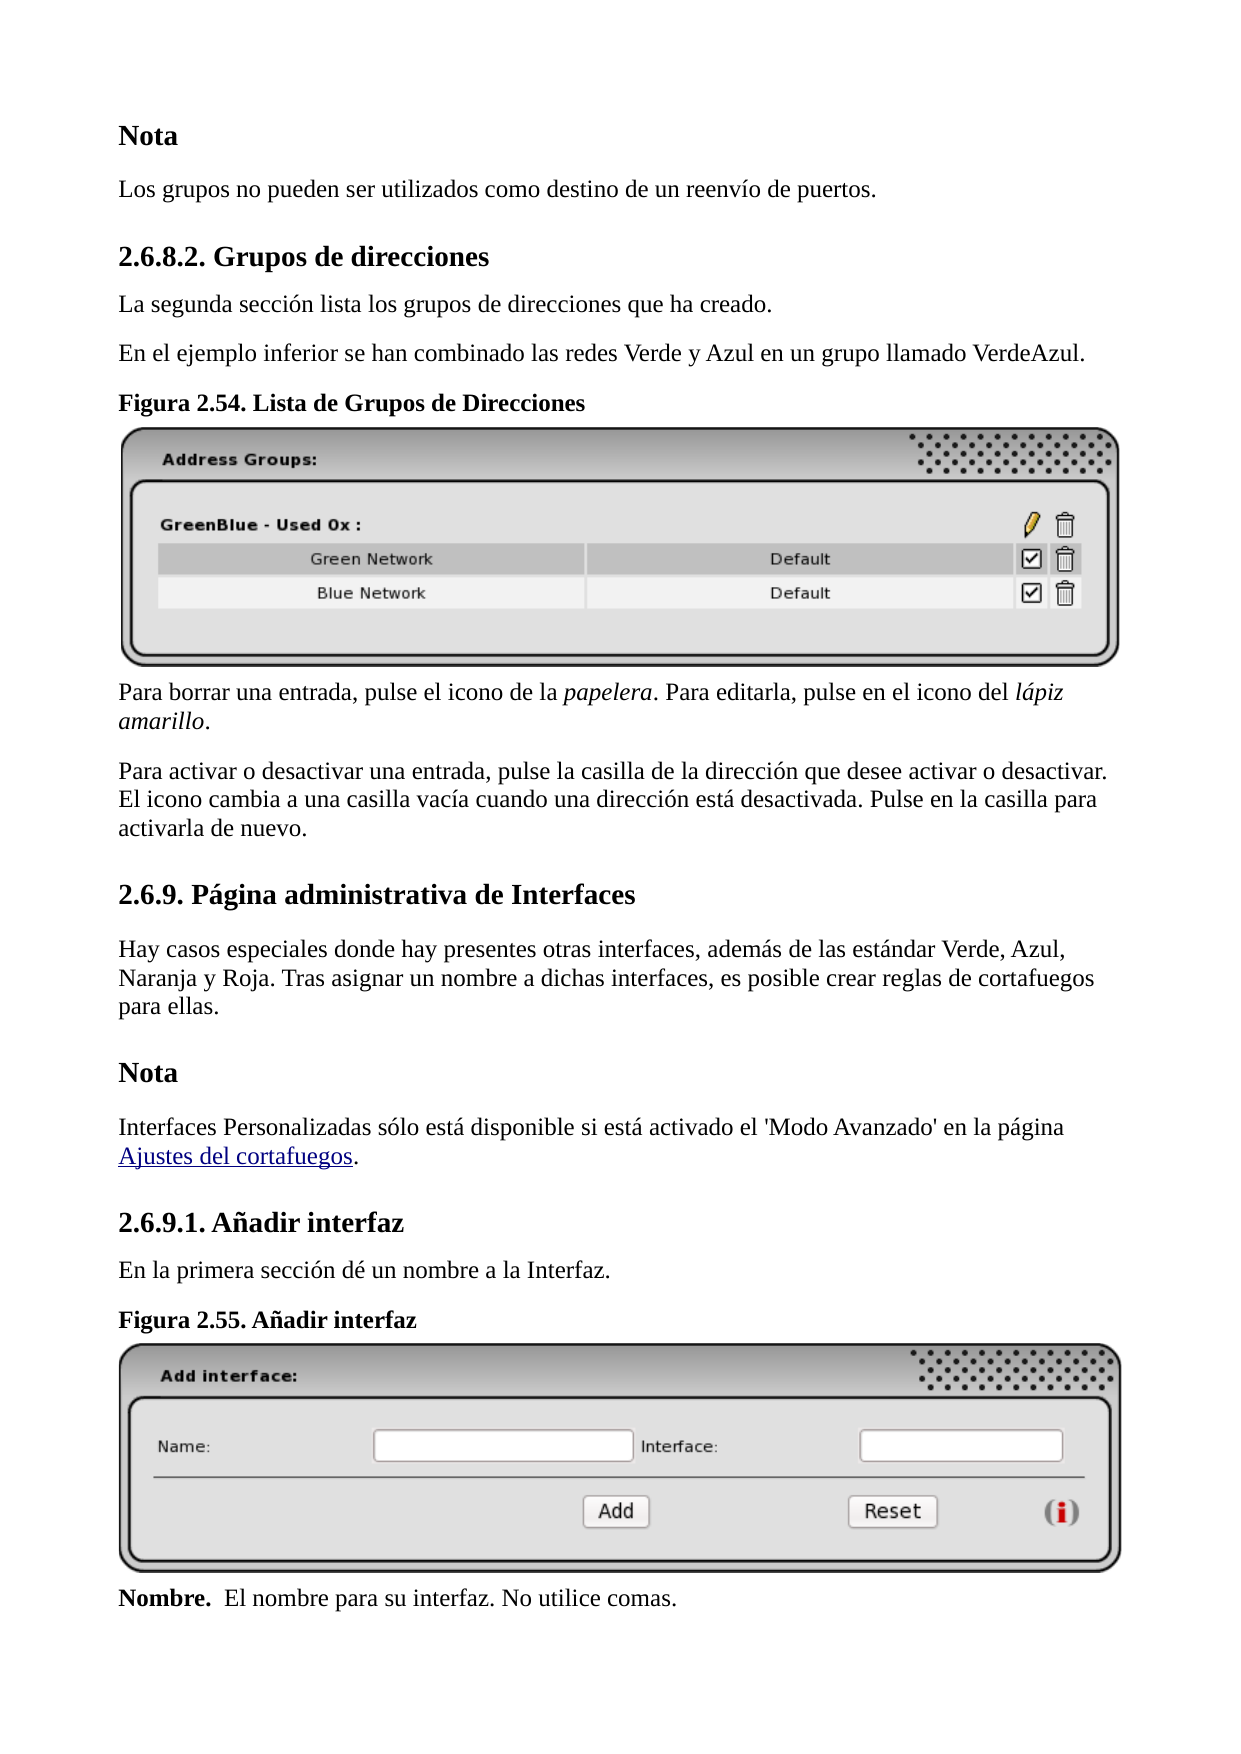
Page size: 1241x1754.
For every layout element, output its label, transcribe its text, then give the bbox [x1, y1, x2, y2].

text Interfaces Personalizadas sólo está disponible si está activado el 'Modo Avanzado' en la página Ajustes del cortafuegos. [118, 1112, 1122, 1169]
subtitle 2.6.9. Página administrativa de Interfaces [118, 877, 1122, 911]
title Figura 2.55. Añadir interfaz [118, 1305, 1122, 1333]
subtitle 2.6.8.2. Grupos de direcciones [118, 239, 1122, 272]
text Para activar o desactivar una entrada, pulse la casilla de la dirección que desee activar o desactivar. El icono cambia a una casilla vacía cuando una dirección está desactivada. Pulse en la casilla para activarla de nuevo. [118, 756, 1122, 842]
subtitle Nota [118, 118, 1122, 152]
subtitle 2.6.9.1. Añadir interfaz [118, 1205, 1122, 1238]
title Figura 2.54. Lista de Grupos de Direcciones [118, 388, 1122, 417]
text En la primera sección dé un nombre a la Interfaz. [118, 1255, 1122, 1284]
picture [121, 427, 1120, 667]
text En el ejemplo inferior se han combinado las redes Verde y Azul en un grupo llamado VerdeAzul. [118, 338, 1122, 367]
text Hay casos especiales donde hay presentes otras interfaces, además de las estándar Verde, Azul, Naranja y Roja. Tras asignar un nombre a dichas interfaces, es posible crear reglas de cortafuegos para ellas. [118, 934, 1122, 1020]
picture [118, 1343, 1122, 1573]
text Los grupos no pueden ser utilizados como destino de un reenvío de puertos. [118, 174, 1122, 203]
text Nombre. El nombre para su interfaz. No utilice comas. [118, 1583, 1122, 1612]
text Para borrar una entrada, pulse el icono de la papelera. Para editarla, pulse en el icono del lápiz amarillo. [118, 677, 1122, 735]
subtitle Nota [118, 1056, 1122, 1089]
text La segunda sección lista los grupos de direcciones que ha creado. [118, 289, 1122, 318]
